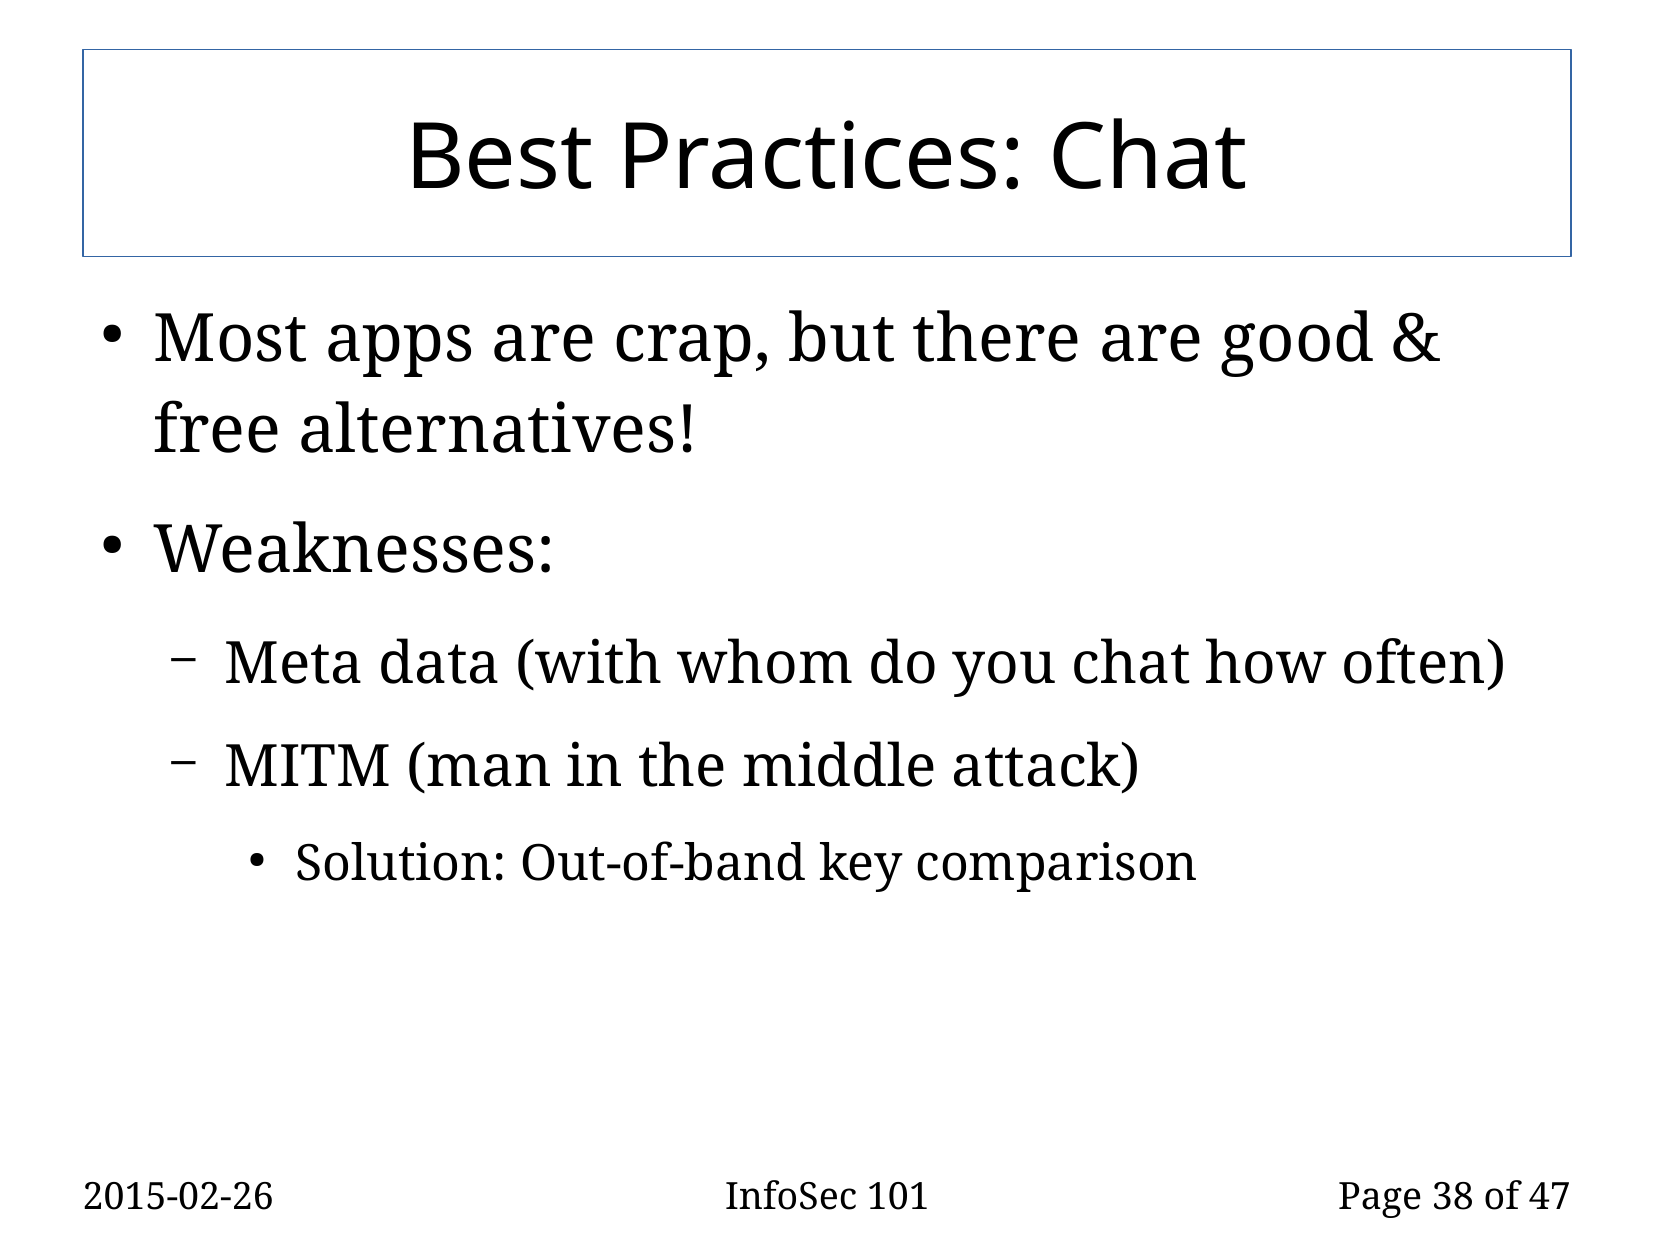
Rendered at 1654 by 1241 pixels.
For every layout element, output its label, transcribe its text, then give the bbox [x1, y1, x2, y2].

list Most apps are crap, but there are good & free alternatives! Weaknesses: Meta data (with whom do you chat how often) MITM (man in the middle attack) Solution: Out-of-band key comparison [82, 290, 1571, 1126]
title Best Practices: Chat [82, 49, 1571, 257]
